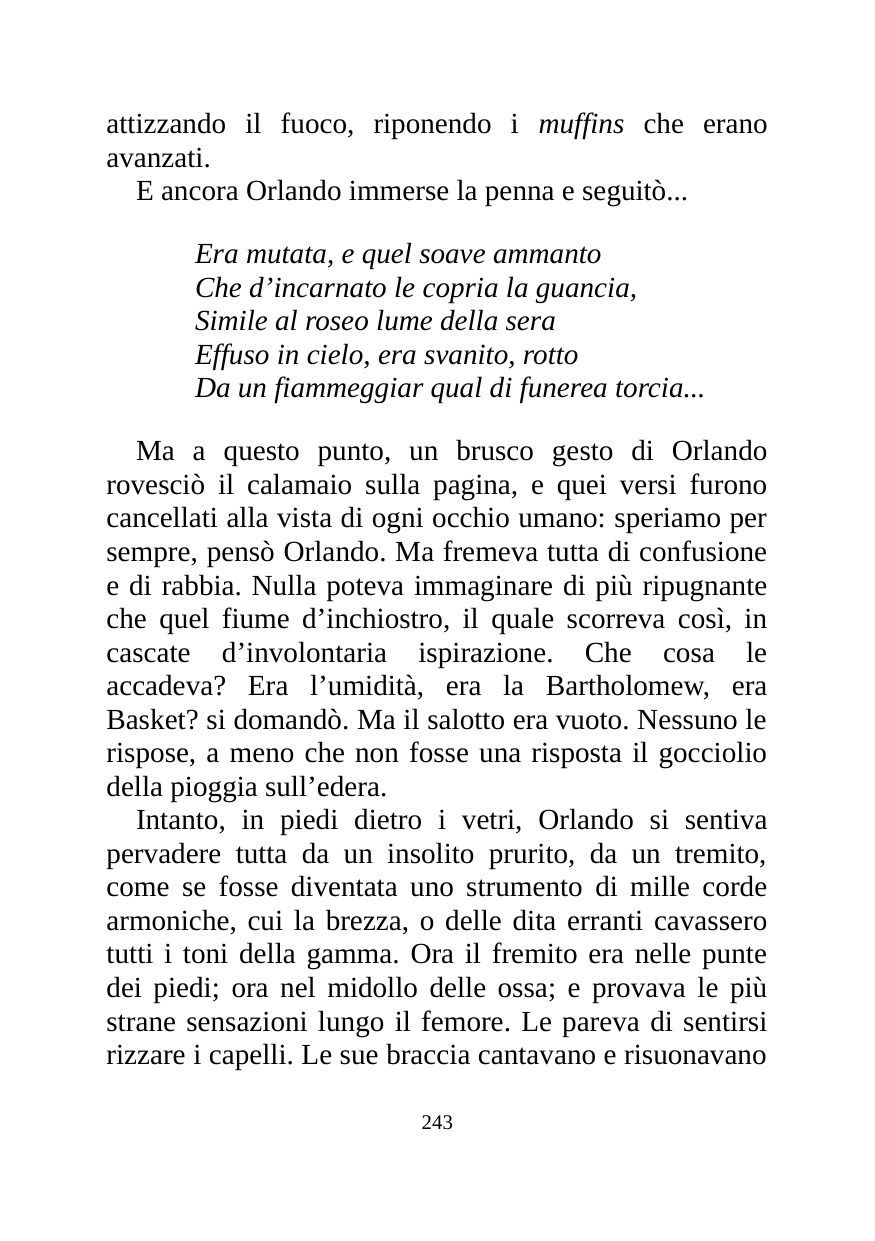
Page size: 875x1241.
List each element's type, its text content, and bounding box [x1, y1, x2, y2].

text Intanto, in piedi dietro i vetri, Orlando si sentiva pervadere tutta da un insolito prurito, da un tremito, come se fosse diventata uno strumento di mille corde armoniche, cui la brezza, o delle dita erranti cavassero tutti i toni della gamma. Ora il fremito era nelle punte dei piedi; ora nel midollo delle ossa; e provava le più strane sensazioni lungo il femore. Le pareva di sentirsi rizzare i capelli. Le sue braccia cantavano e risuonavano [106, 802, 768, 1071]
text Era mutata, e quel soave ammanto Che d’incarnato le copria la guancia, Simile al roseo lume della sera Effuso in cielo, era svanito, rotto Da un fiammeggiar qual di funerea torcia... [195, 236, 768, 404]
text Ma a questo punto, un brusco gesto di Orlando rovesciò il calamaio sulla pagina, e quei versi furono cancellati alla vista di ogni occhio umano: speriamo per sempre, pensò Orlando. Ma fremeva tutta di confusione e di rabbia. Nulla poteva immaginare di più ripugnante che quel fiume d’inchiostro, il quale scorreva così, in cascate d’involontaria ispirazione. Che cosa le accadeva? Era l’umidità, era la Bartholomew, era Basket? si domandò. Ma il salotto era vuoto. Nessuno le rispose, a meno che non fosse una risposta il gocciolio della pioggia sull’edera. [106, 433, 768, 802]
text E ancora Orlando immerse la penna e seguitò... [106, 173, 768, 207]
text attizzando il fuoco, riponendo i muffins che erano avanzati. [106, 106, 768, 173]
